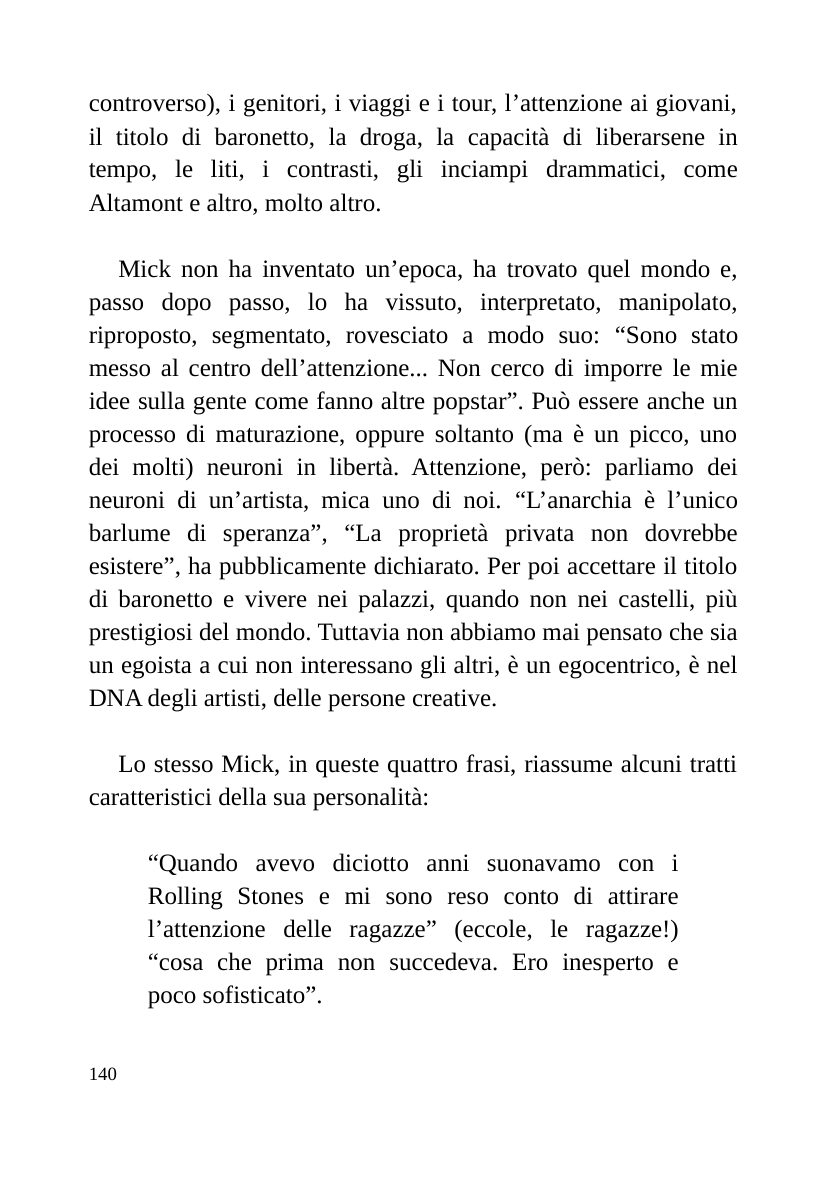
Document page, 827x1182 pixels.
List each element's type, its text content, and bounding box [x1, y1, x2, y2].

text Lo stesso Mick, in queste quattro frasi, riassume alcuni tratti caratteristici della sua personalità: [88, 749, 738, 811]
text controverso), i genitori, i viaggi e i tour, l’attenzione ai giovani, il titolo di baronetto, la droga, la capacità di liberarsene in tempo, le liti, i contrasti, gli inciampi drammatici, come Altamont e altro, molto altro. [88, 88, 738, 216]
text “Quando avevo diciotto anni suonavamo con i Rolling Stones e mi sono reso conto di attirare l’attenzione delle ragazze” (eccole, le ragazze!) “cosa che prima non succedeva. Ero inesperto e poco sofisticato”. [148, 848, 679, 1009]
text Mick non ha inventato un’epoca, ha trovato quel mondo e, passo dopo passo, lo ha vissuto, interpretato, manipolato, riproposto, segmentato, rovesciato a modo suo: “Sono stato messo al centro dell’attenzione... Non cerco di imporre le mie idee sulla gente come fanno altre popstar”. Può essere anche un processo di maturazione, oppure soltanto (ma è un picco, uno dei molti) neuroni in libertà. Attenzione, però: parliamo dei neuroni di un’artista, mica uno di noi. “L’anarchia è l’unico barlume di speranza”, “La proprietà privata non dovrebbe esistere”, ha pubblicamente dichiarato. Per poi accettare il titolo di baronetto e vivere nei palazzi, quando non nei castelli, più prestigiosi del mondo. Tuttavia non abbiamo mai pensato che sia un egoista a cui non interessano gli altri, è un egocentrico, è nel DNA degli artisti, delle persone creative. [88, 254, 738, 712]
